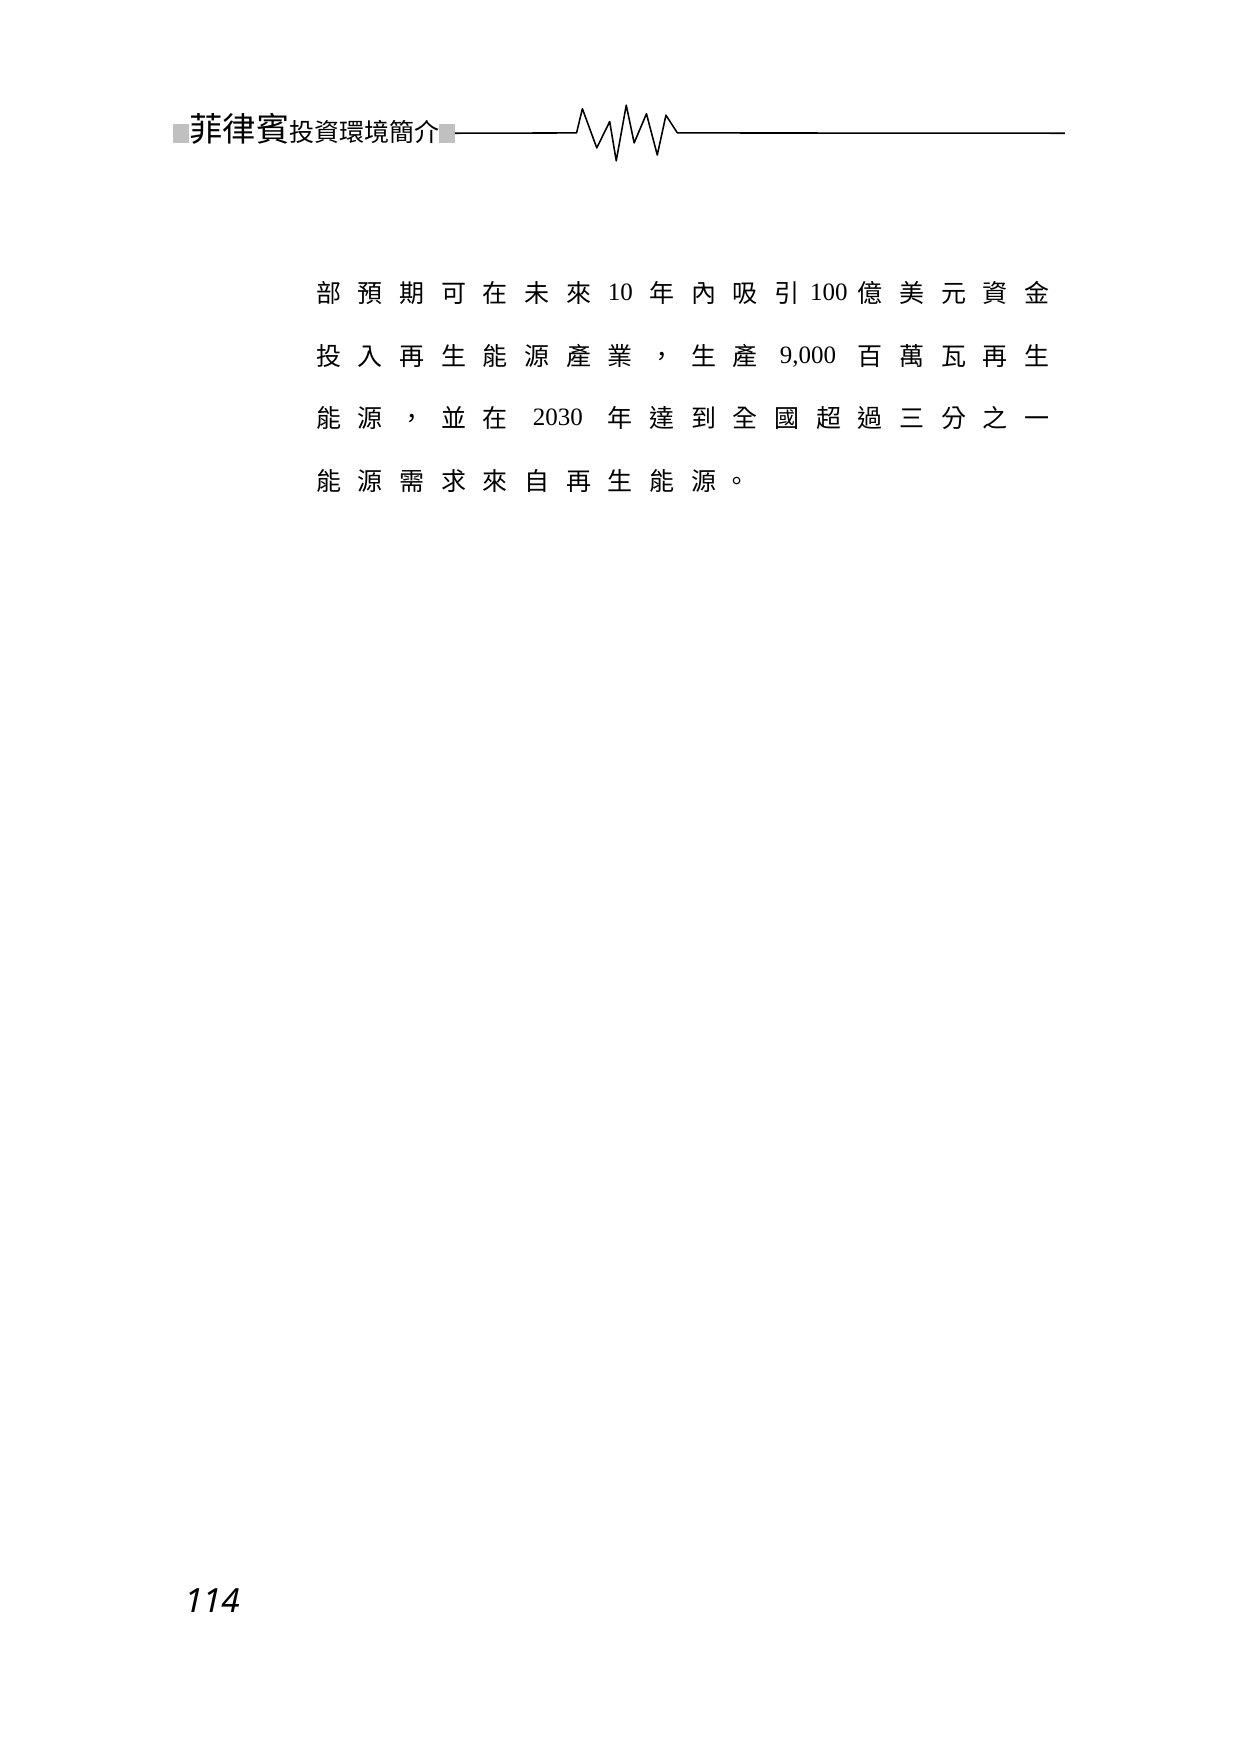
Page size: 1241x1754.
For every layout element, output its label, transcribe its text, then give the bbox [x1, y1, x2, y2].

text 部預期可在未來10年內吸引100億美元資金投入再生能源產業，生產9,000百萬瓦再生能源，並在2030年達到全國超過三分之一能源需求來自再生能源。 [281, 250, 1058, 500]
